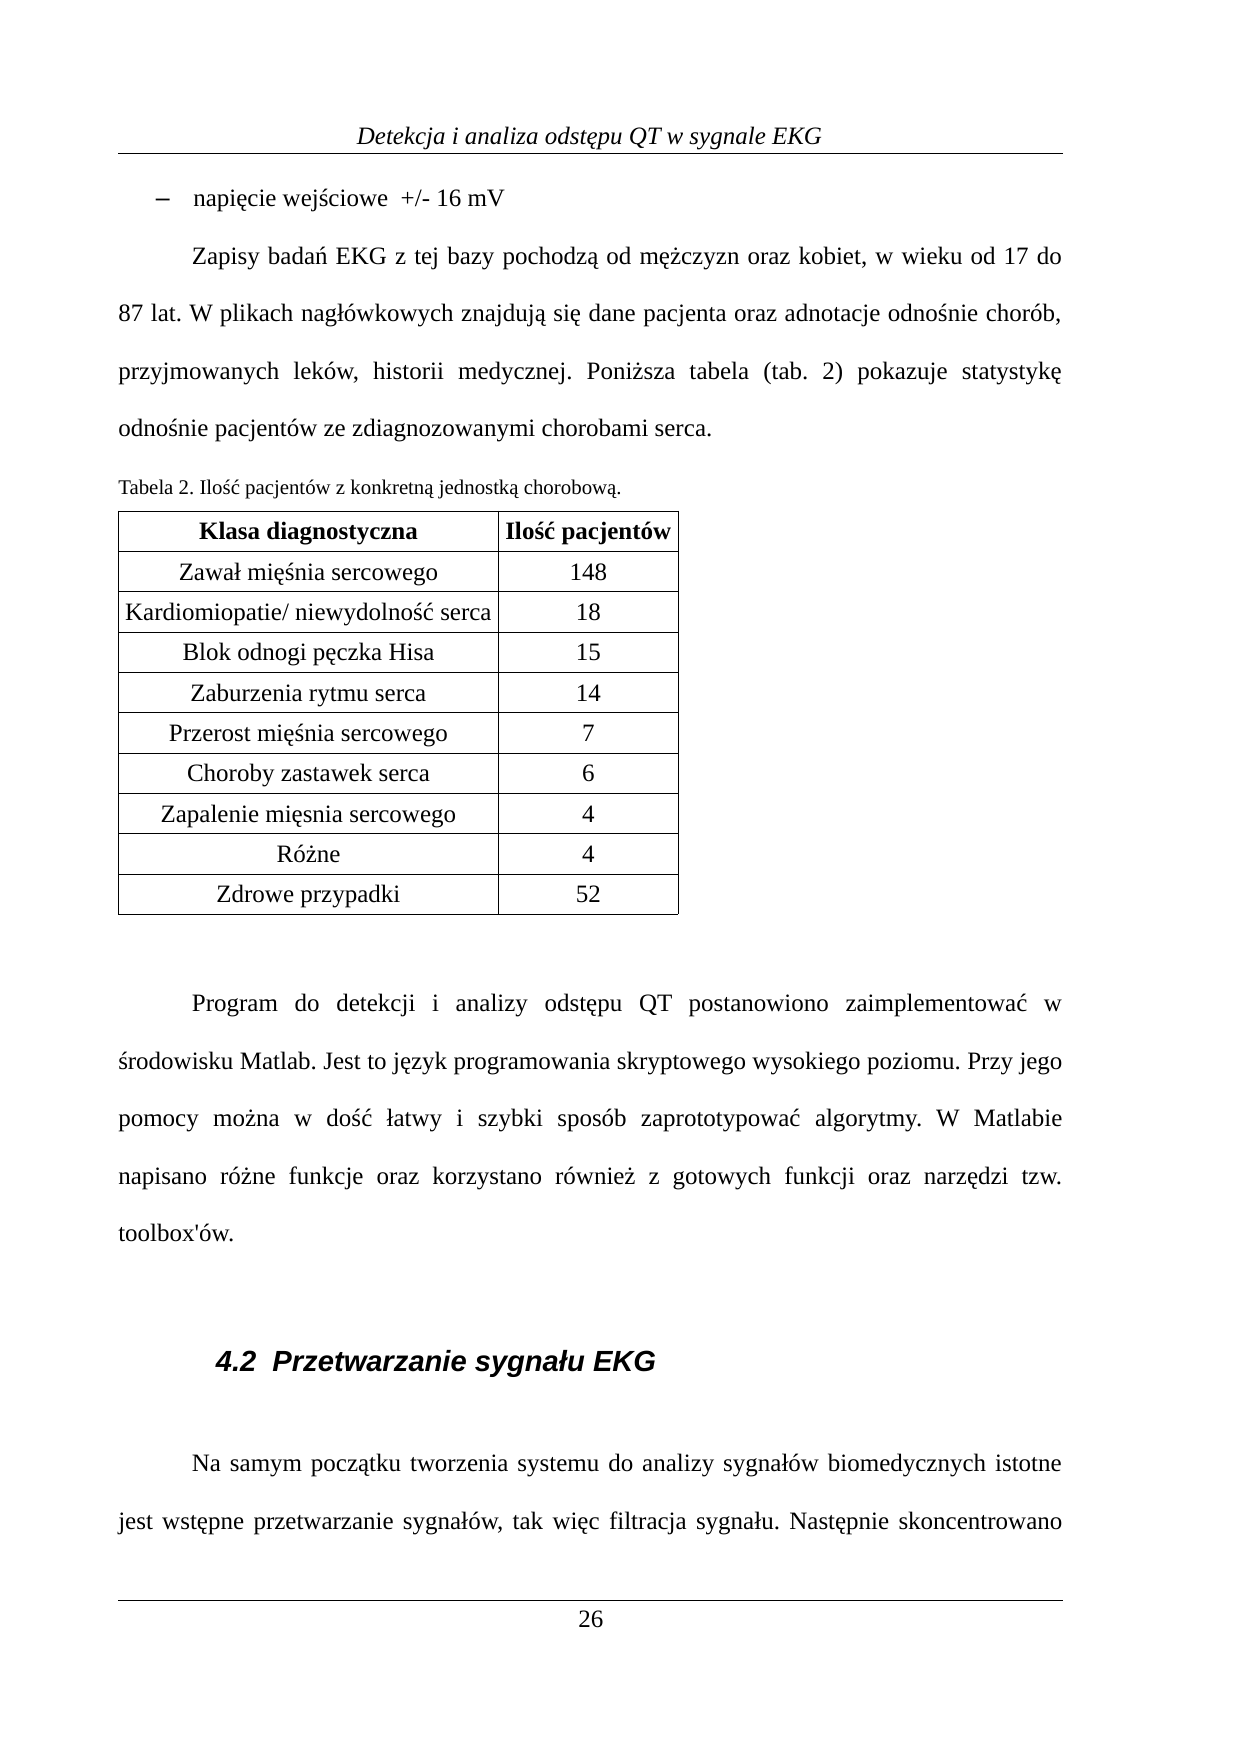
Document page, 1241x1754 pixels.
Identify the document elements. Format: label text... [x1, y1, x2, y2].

text Tabela 2. Ilość pacjentów z konkretną jednostką chorobową. [118, 456, 1063, 499]
table_header Klasa diagnostyczna [119, 512, 498, 551]
text Zapisy badań EKG z tej bazy pochodzą od mężczyzn oraz kobiet, w wieku od 17 do 87 lat. W plikach nagłówkowych znajdują się dane pacjenta oraz adnotacje odnośnie chorób, przyjmowanych leków, historii medycznej. Poniższa tabela (tab. 2) pokazuje statystykę odnośnie pacjentów ze zdiagnozowanymi chorobami serca. [118, 226, 1063, 442]
text Na samym początku tworzenia systemu do analizy sygnałów biomedycznych istotne jest wstępne przetwarzanie sygnałów, tak więc filtracja sygnału. Następnie skoncentrowano [118, 1434, 1063, 1534]
table_header Ilość pacjentów [499, 512, 678, 551]
table_cell 148 [499, 552, 678, 591]
table_cell 14 [499, 673, 678, 712]
table_cell 15 [499, 633, 678, 672]
text Program do detekcji i analizy odstępu QT postanowiono zaimplementować w środowisku Matlab. Jest to język programowania skryptowego wysokiego poziomu. Przy jego pomocy można w dość łatwy i szybki sposób zaprototypować algorytmy. W Matlabie napisano różne funkcje oraz korzystano również z gotowych funkcji oraz narzędzi tzw. toolbox'ów. [118, 974, 1063, 1247]
table_cell 4 [499, 794, 678, 833]
subtitle 4.2 Przetwarzanie sygnału EKG [156, 1344, 1063, 1377]
table_cell 18 [499, 592, 678, 632]
table_cell Blok odnogi pęczka Hisa [119, 633, 498, 672]
list napięcie wejściowe +/- 16 mV [156, 183, 1063, 212]
table_cell 7 [499, 713, 678, 752]
table_cell Zdrowe przypadki [119, 875, 498, 914]
table_cell Zawał mięśnia sercowego [119, 552, 498, 591]
table_cell Zaburzenia rytmu serca [119, 673, 498, 712]
table_cell Kardiomiopatie/ niewydolność serca [119, 592, 498, 632]
table_cell Choroby zastawek serca [119, 754, 498, 793]
table_cell 52 [499, 875, 678, 914]
table_cell Przerost mięśnia sercowego [119, 713, 498, 752]
table_cell 4 [499, 834, 678, 873]
table_cell Zapalenie mięsnia sercowego [119, 794, 498, 833]
table_cell 6 [499, 754, 678, 793]
table_cell Różne [119, 834, 498, 873]
